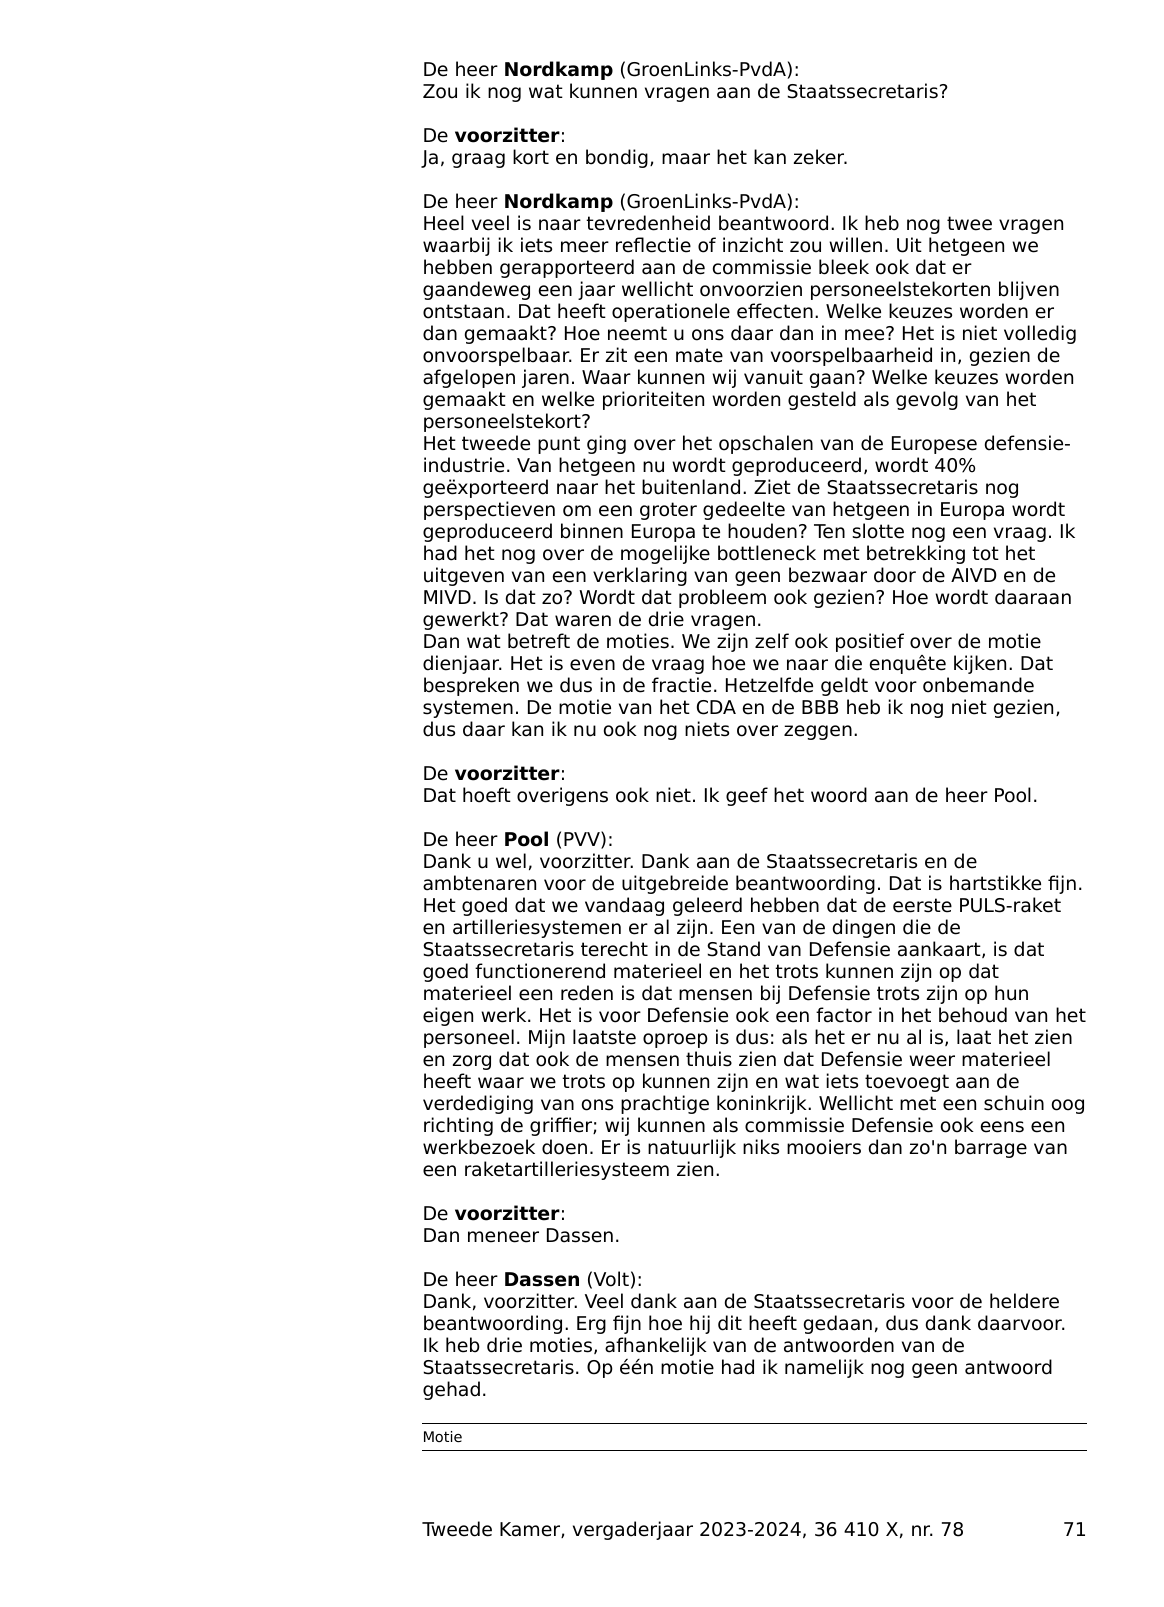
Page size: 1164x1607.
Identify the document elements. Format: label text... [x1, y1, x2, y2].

text De voorzitter: [422, 125, 1087, 147]
text Het tweede punt ging over het opschalen van de Europese defensie-industrie. Van hetgeen nu wordt geproduceerd, wordt 40% geëxporteerd naar het buitenland. Ziet de Staatssecretaris nog perspectieven om een groter gedeelte van hetgeen in Europa wordt geproduceerd binnen Europa te houden? Ten slotte nog een vraag. Ik had het nog over de mogelijke bottleneck met betrekking tot het uitgeven van een verklaring van geen bezwaar door de AIVD en de MIVD. Is dat zo? Wordt dat probleem ook gezien? Hoe wordt daaraan gewerkt? Dat waren de drie vragen. [422, 433, 1087, 631]
table_header Motie [422, 1424, 1087, 1450]
text De heer Nordkamp (GroenLinks-PvdA): [422, 191, 1087, 213]
text Dan meneer Dassen. [422, 1225, 1087, 1247]
text Ja, graag kort en bondig, maar het kan zeker. [422, 147, 1087, 169]
text De voorzitter: [422, 1203, 1087, 1225]
text De voorzitter: [422, 763, 1087, 785]
text Zou ik nog wat kunnen vragen aan de Staatssecretaris? [422, 81, 1087, 103]
text De heer Dassen (Volt): [422, 1269, 1087, 1291]
text De heer Pool (PVV): [422, 829, 1087, 851]
text Dat hoeft overigens ook niet. Ik geef het woord aan de heer Pool. [422, 785, 1087, 807]
text Dank, voorzitter. Veel dank aan de Staatssecretaris voor de heldere beantwoording. Erg fijn hoe hij dit heeft gedaan, dus dank daarvoor. Ik heb drie moties, afhankelijk van de antwoorden van de Staatssecretaris. Op één motie had ik namelijk nog geen antwoord gehad. [422, 1291, 1087, 1401]
text Dan wat betreft de moties. We zijn zelf ook positief over de motie dienjaar. Het is even de vraag hoe we naar die enquête kijken. Dat bespreken we dus in de fractie. Hetzelfde geldt voor onbemande systemen. De motie van het CDA en de BBB heb ik nog niet gezien, dus daar kan ik nu ook nog niets over zeggen. [422, 631, 1087, 741]
text Dank u wel, voorzitter. Dank aan de Staatssecretaris en de ambtenaren voor de uitgebreide beantwoording. Dat is hartstikke fijn. Het goed dat we vandaag geleerd hebben dat de eerste PULS-raket en artilleriesystemen er al zijn. Een van de dingen die de Staatssecretaris terecht in de Stand van Defensie aankaart, is dat goed functionerend materieel en het trots kunnen zijn op dat materieel een reden is dat mensen bij Defensie trots zijn op hun eigen werk. Het is voor Defensie ook een factor in het behoud van het personeel. Mijn laatste oproep is dus: als het er nu al is, laat het zien en zorg dat ook de mensen thuis zien dat Defensie weer materieel heeft waar we trots op kunnen zijn en wat iets toevoegt aan de verdediging van ons prachtige koninkrijk. Wellicht met een schuin oog richting de griffier; wij kunnen als commissie Defensie ook eens een werkbezoek doen. Er is natuurlijk niks mooiers dan zo'n barrage van een raketartilleriesysteem zien. [422, 851, 1087, 1181]
text Heel veel is naar tevredenheid beantwoord. Ik heb nog twee vragen waarbij ik iets meer reflectie of inzicht zou willen. Uit hetgeen we hebben gerapporteerd aan de commissie bleek ook dat er gaandeweg een jaar wellicht onvoorzien personeelstekorten blijven ontstaan. Dat heeft operationele effecten. Welke keuzes worden er dan gemaakt? Hoe neemt u ons daar dan in mee? Het is niet volledig onvoorspelbaar. Er zit een mate van voorspelbaarheid in, gezien de afgelopen jaren. Waar kunnen wij vanuit gaan? Welke keuzes worden gemaakt en welke prioriteiten worden gesteld als gevolg van het personeelstekort? [422, 213, 1087, 433]
text De heer Nordkamp (GroenLinks-PvdA): [422, 59, 1087, 81]
